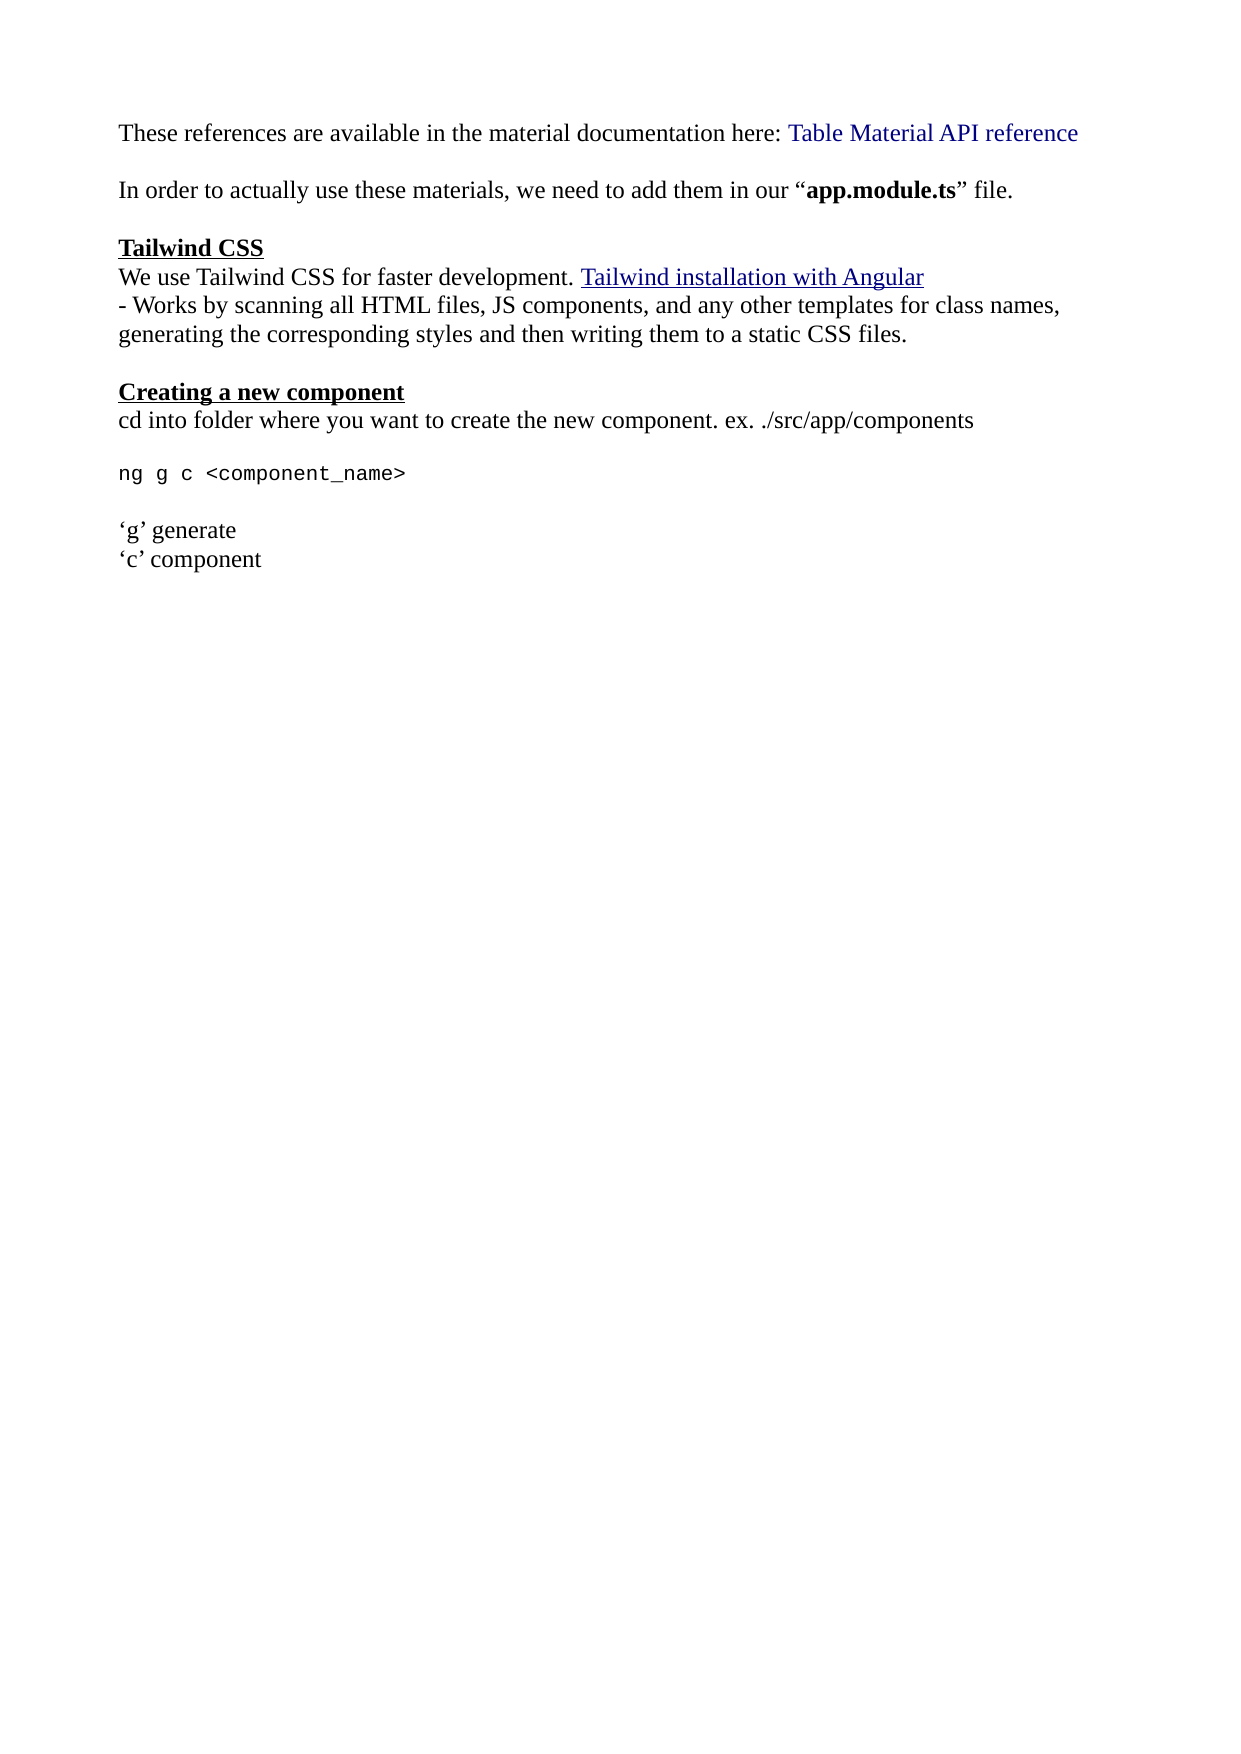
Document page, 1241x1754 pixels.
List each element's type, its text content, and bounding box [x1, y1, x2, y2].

text These references are available in the material documentation here: Table Material API reference [118, 118, 1122, 147]
text ng g c <component_name> [118, 463, 1122, 487]
text Creating a new component [118, 377, 1122, 406]
text cd into folder where you want to create the new component. ex. ./src/app/components [118, 406, 1122, 434]
text We use Tailwind CSS for faster development. Tailwind installation with Angular [118, 262, 1122, 291]
text Tailwind CSS [118, 233, 1122, 262]
text ‘g’ generate [118, 516, 1122, 544]
text In order to actually use these materials, we need to add them in our “app.module.ts” file. [118, 176, 1122, 204]
text - Works by scanning all HTML files, JS components, and any other templates for class names, generating the corresponding styles and then writing them to a static CSS files. [118, 291, 1122, 348]
text ‘c’ component [118, 544, 1122, 573]
